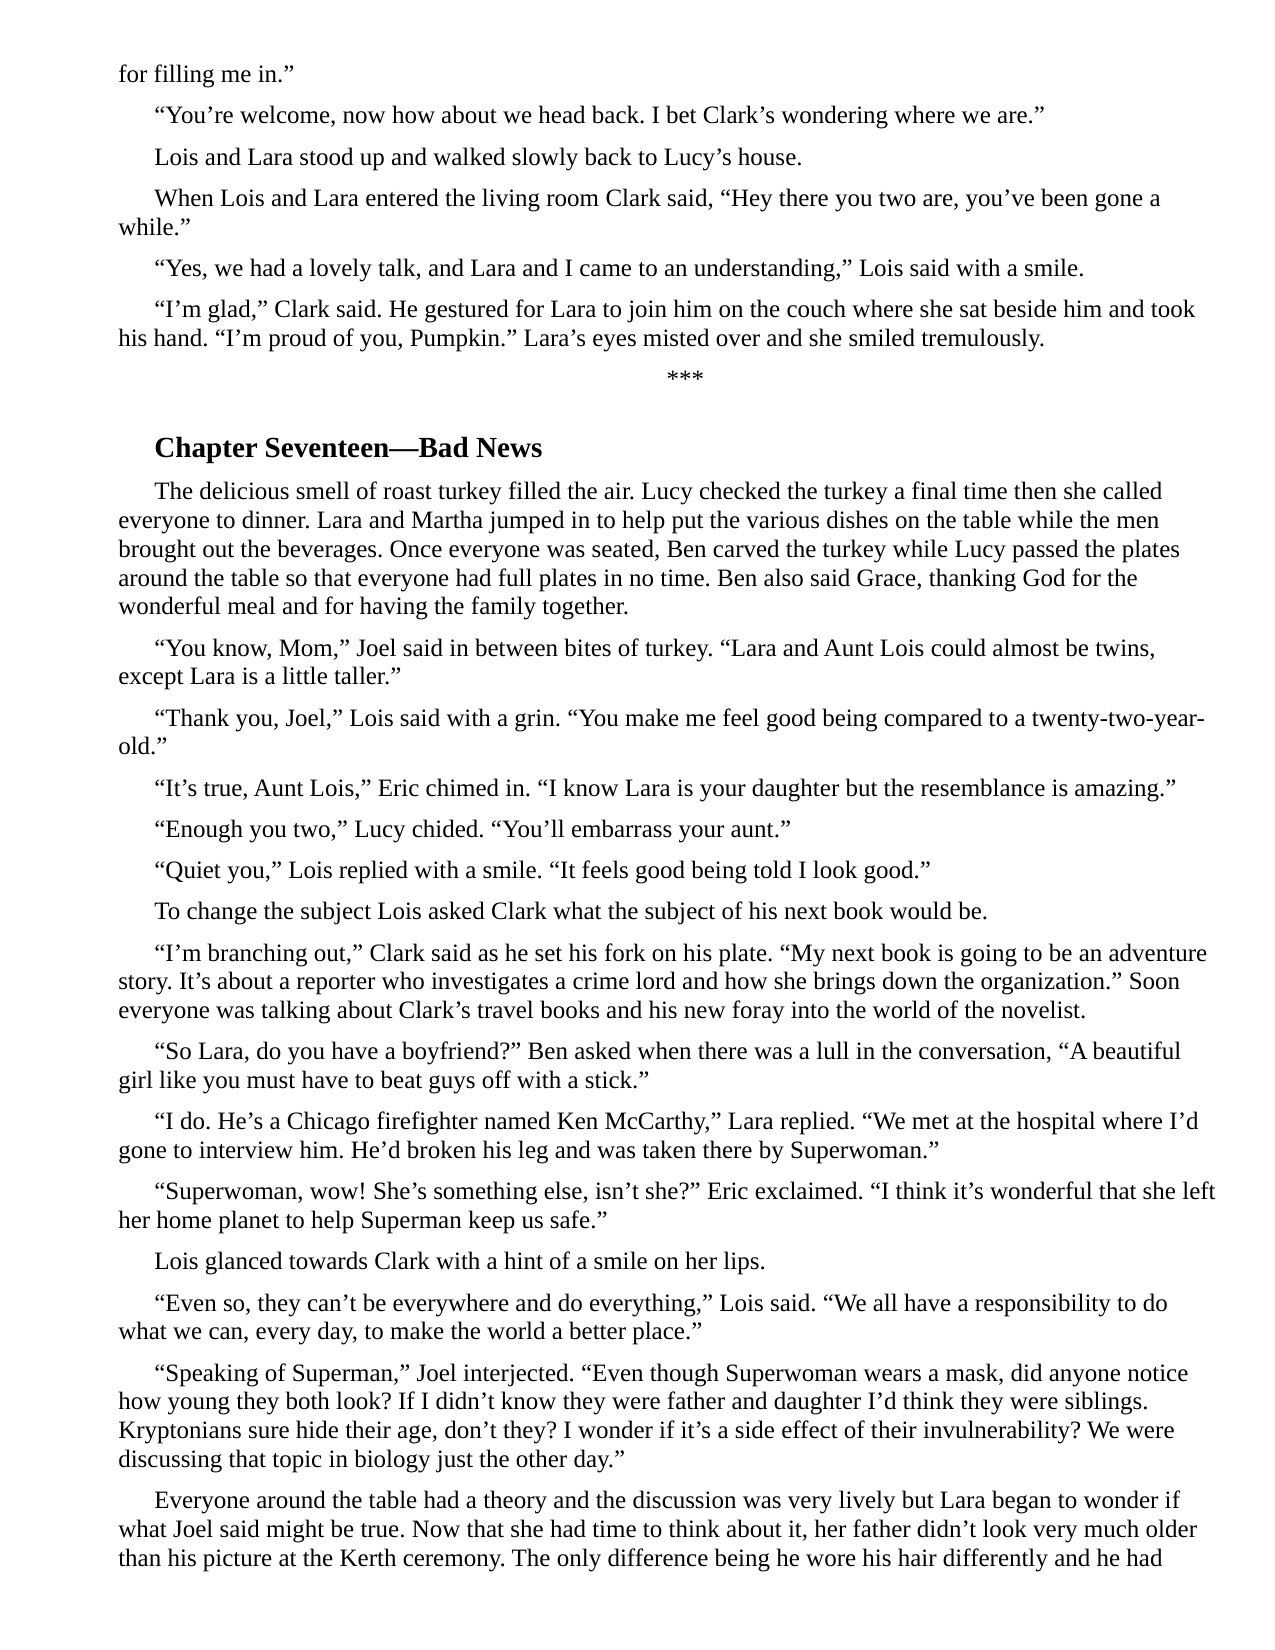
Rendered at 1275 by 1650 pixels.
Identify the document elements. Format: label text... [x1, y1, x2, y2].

text “So Lara, do you have a boyfriend?” Ben asked when there was a lull in the conversation, “A beautiful girl like you must have to beat guys off with a stick.” [118, 1036, 1216, 1094]
text “I do. He’s a Chicago firefighter named Ken McCarthy,” Lara replied. “We met at the hospital where I’d gone to interview him. He’d broken his leg and was taken there by Superwoman.” [118, 1106, 1216, 1164]
text “Enough you two,” Lucy chided. “You’ll embarrass your aunt.” [118, 814, 1216, 843]
text Everyone around the table had a theory and the discussion was very lively but Lara began to wonder if what Joel said might be true. Now that she had time to think about it, her father didn’t look very much older than his picture at the Kerth ceremony. The only difference being he wore his hair differently and he had [118, 1485, 1216, 1571]
text When Lois and Lara entered the living room Clark said, “Hey there you two are, you’ve been gone a while.” [118, 183, 1216, 240]
text “You know, Mom,” Joel said in between bites of turkey. “Lara and Aunt Lois could almost be twins, except Lara is a little taller.” [118, 633, 1216, 690]
text for filling me in.” [118, 59, 1216, 88]
text “I’m glad,” Clark said. He gestured for Lara to join him on the couch where she sat beside him and took his hand. “I’m proud of you, Pumpkin.” Lara’s eyes misted over and she smiled tremulously. [118, 294, 1216, 352]
text “Speaking of Superman,” Joel interjected. “Even though Superwoman wears a mask, did anyone notice how young they both look? If I didn’t know they were father and daughter I’d think they were siblings. Kryptonians sure hide their age, don’t they? I wonder if it’s a side effect of their invulnerability? We were discussing that topic in biology just the other day.” [118, 1358, 1216, 1473]
text “Yes, we had a lovely talk, and Lara and I came to an understanding,” Lois said with a smile. [118, 253, 1216, 282]
text Lois and Lara stood up and walked slowly back to Lucy’s house. [118, 142, 1216, 170]
text “Quiet you,” Lois replied with a smile. “It feels good being told I look good.” [118, 855, 1216, 884]
text “Superwoman, wow! She’s something else, isn’t she?” Eric exclaimed. “I think it’s wonderful that she left her home planet to help Superman keep us safe.” [118, 1176, 1216, 1234]
text “Even so, they can’t be everywhere and do everything,” Lois said. “We all have a responsibility to do what we can, every day, to make the world a better place.” [118, 1288, 1216, 1345]
text “Thank you, Joel,” Lois said with a grin. “You make me feel good being compared to a twenty-two-year-old.” [118, 703, 1216, 760]
text To change the subject Lois asked Clark what the subject of his next book would be. [118, 896, 1216, 925]
subtitle Chapter Seventeen—Bad News [118, 430, 1216, 464]
text “I’m branching out,” Clark said as he set his fork on his plate. “My next book is going to be an adventure story. It’s about a reporter who investigates a crime lord and how she brings down the organization.” Soon everyone was talking about Clark’s travel books and his new foray into the world of the novelist. [118, 938, 1216, 1024]
text *** [118, 364, 1216, 393]
text “It’s true, Aunt Lois,” Eric chimed in. “I know Lara is your daughter but the resemblance is amazing.” [118, 773, 1216, 801]
text Lois glanced towards Clark with a hint of a smile on her lips. [118, 1246, 1216, 1275]
text “You’re welcome, now how about we head back. I bet Clark’s wondering where we are.” [118, 100, 1216, 129]
text The delicious smell of roast turkey filled the air. Lucy checked the turkey a final time then she called everyone to dinner. Lara and Martha jumped in to help put the various dishes on the table while the men brought out the beverages. Once everyone was seated, Ben carved the turkey while Lucy passed the plates around the table so that everyone had full plates in no time. Ben also said Grace, thanking God for the wonderful meal and for having the family together. [118, 476, 1216, 620]
